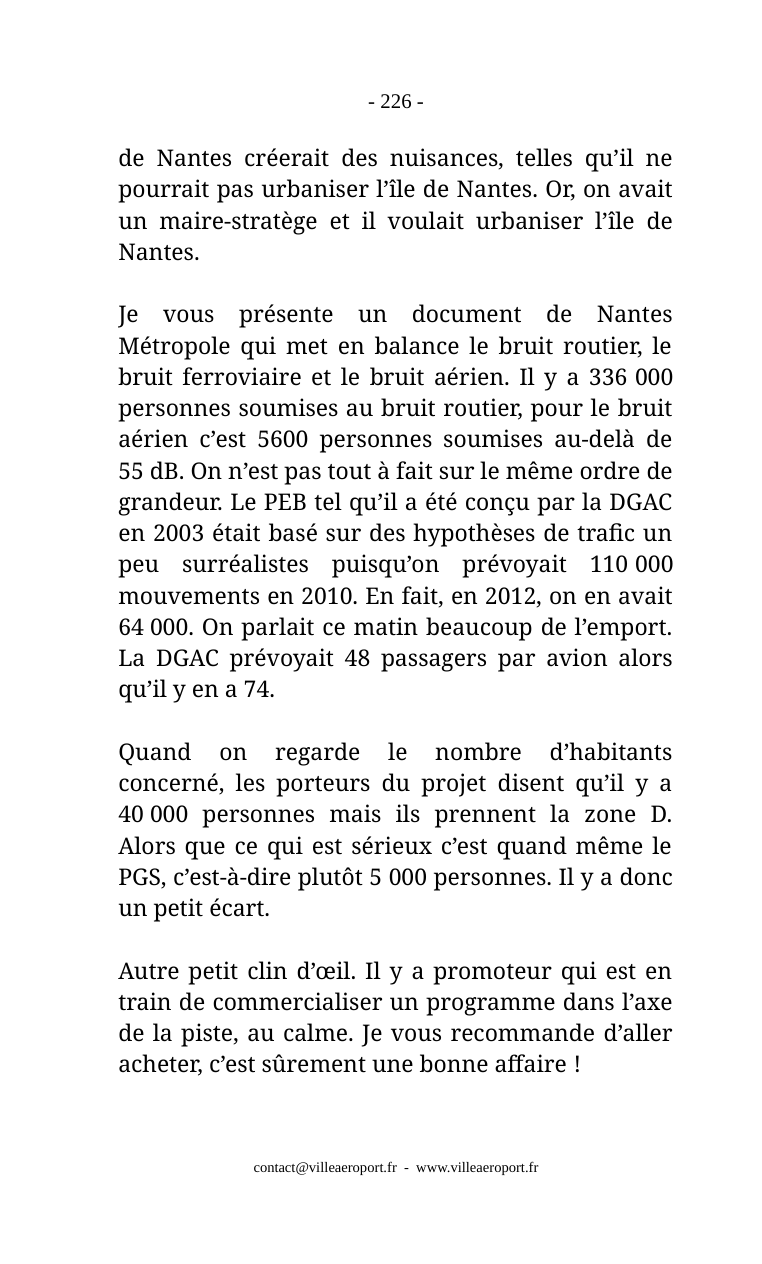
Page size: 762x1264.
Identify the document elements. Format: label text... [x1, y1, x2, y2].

text de Nantes créerait des nuisances, telles qu’il ne pourrait pas urbaniser l’île de Nantes. Or, on avait un maire-stratège et il voulait urbaniser l’île de Nantes. [118, 142, 673, 267]
text Je vous présente un document de Nantes Métropole qui met en balance le bruit routier, le bruit ferroviaire et le bruit aérien. Il y a 336 000 personnes soumises au bruit routier, pour le bruit aérien c’est 5600 personnes soumises au-delà de 55 dB. On n’est pas tout à fait sur le même ordre de grandeur. Le PEB tel qu’il a été conçu par la DGAC en 2003 était basé sur des hypothèses de trafic un peu surréalistes puisqu’on prévoyait 110 000 mouvements en 2010. En fait, en 2012, on en avait 64 000. On parlait ce matin beaucoup de l’emport. La DGAC prévoyait 48 passagers par avion alors qu’il y en a 74. [118, 298, 673, 704]
text Autre petit clin d’œil. Il y a promoteur qui est en train de commercialiser un programme dans l’axe de la piste, au calme. Je vous recommande d’aller acheter, c’est sûrement une bonne affaire ! [118, 954, 673, 1079]
text Quand on regarde le nombre d’habitants concerné, les porteurs du projet disent qu’il y a 40 000 personnes mais ils prennent la zone D. Alors que ce qui est sérieux c’est quand même le PGS, c’est-à-dire plutôt 5 000 personnes. Il y a donc un petit écart. [118, 736, 673, 923]
